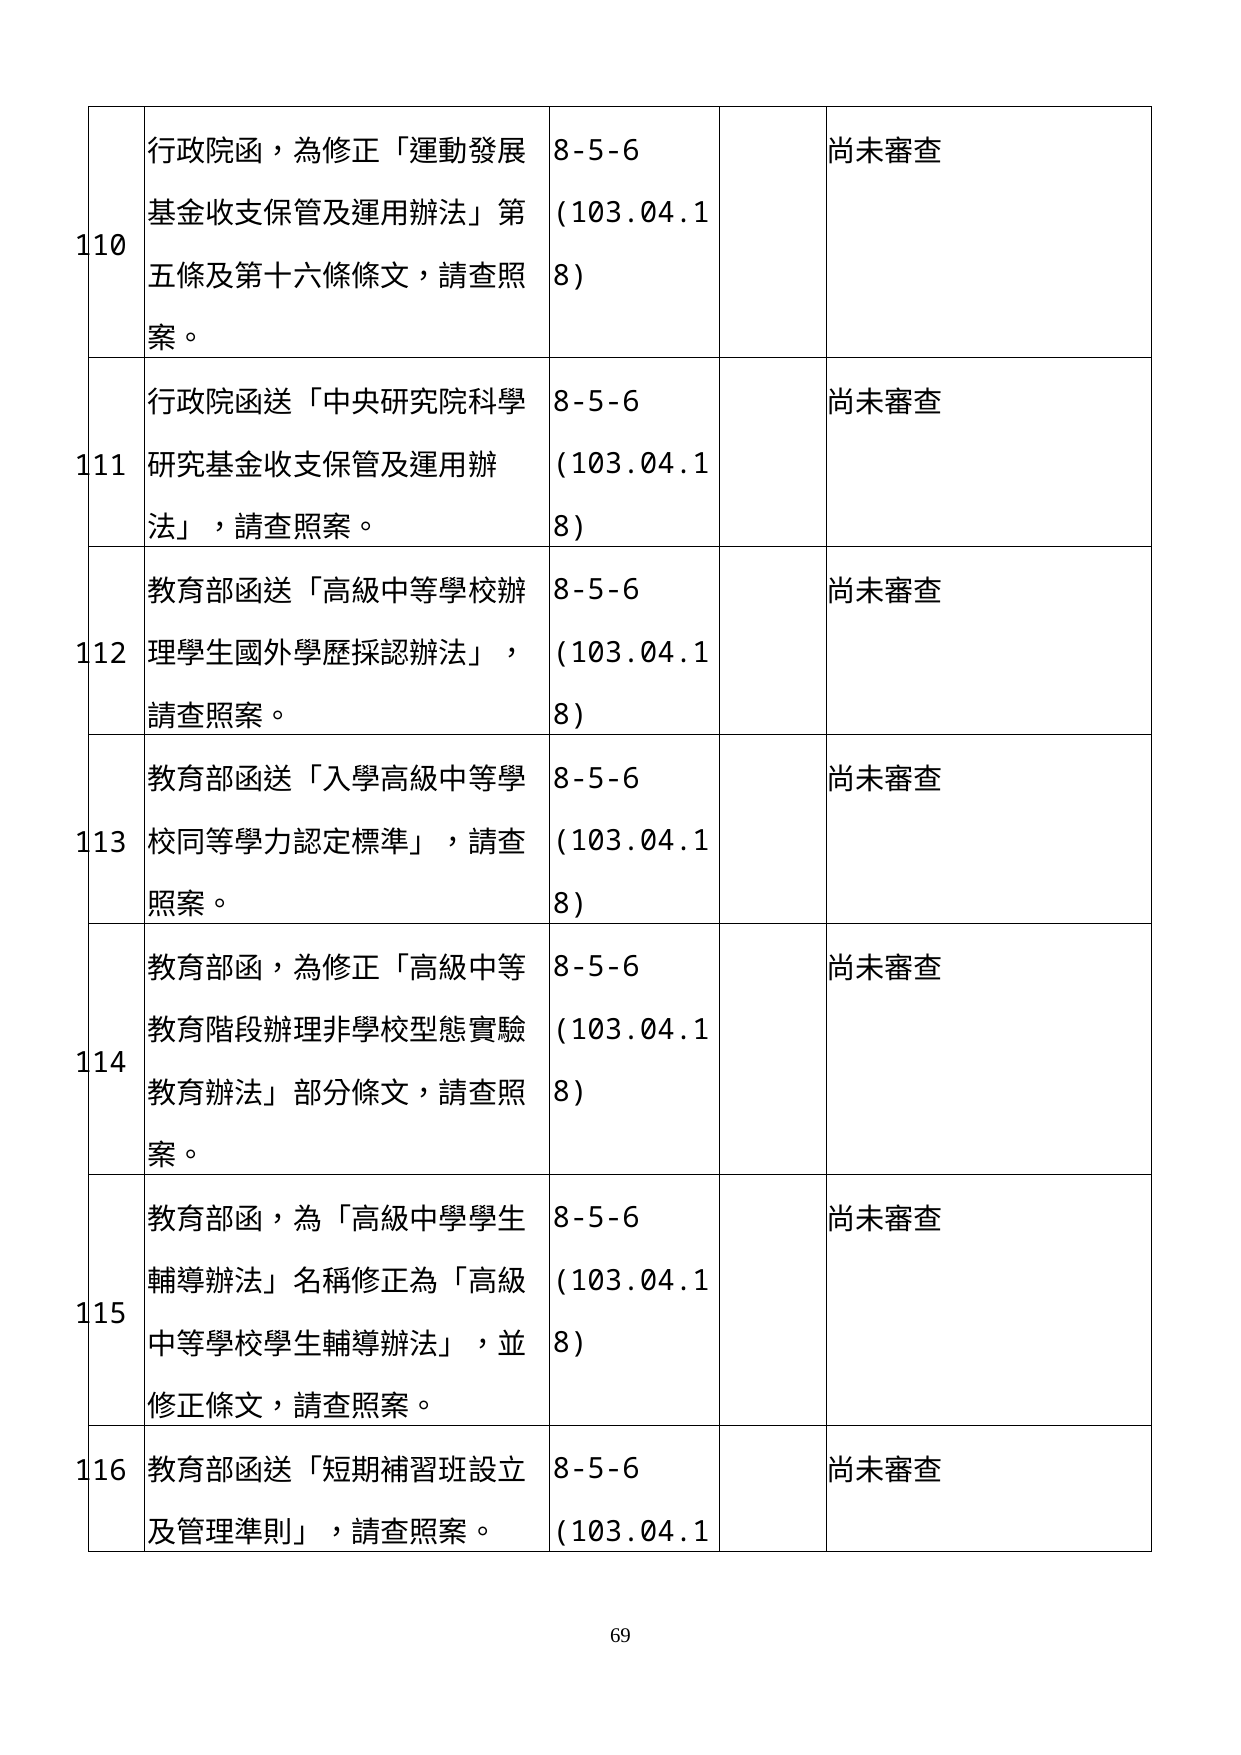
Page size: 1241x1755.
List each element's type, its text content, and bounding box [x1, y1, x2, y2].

table_cell [720, 924, 826, 1174]
table_cell 8-5-6 (103.04.18) [550, 1175, 719, 1425]
table_cell 8-5-6 (103.04.18) [550, 924, 719, 1174]
table_cell 尚未審查 [827, 1426, 1151, 1551]
table_cell 8-5-6 (103.04.1 [550, 1426, 719, 1551]
table_cell [89, 1175, 144, 1425]
table_cell 行政院函，為修正「運動發展基金收支保管及運用辦法」第五條及第十六條條文，請查照案。 [145, 107, 549, 357]
table_cell 尚未審查 [827, 1175, 1151, 1425]
table_cell [720, 1426, 826, 1551]
table_cell 尚未審查 [827, 358, 1151, 546]
table_cell 教育部函，為修正「高級中等教育階段辦理非學校型態實驗教育辦法」部分條文，請查照案。 [145, 924, 549, 1174]
table_cell 教育部函送「高級中等學校辦理學生國外學歷採認辦法」，請查照案。 [145, 547, 549, 734]
table_cell 教育部函送「入學高級中等學校同等學力認定標準」，請查照案。 [145, 735, 549, 923]
table_cell [720, 107, 826, 357]
table_cell 尚未審查 [827, 735, 1151, 923]
table_cell 8-5-6 (103.04.18) [550, 107, 719, 357]
table_cell [89, 107, 144, 357]
table_cell 教育部函送「短期補習班設立及管理準則」，請查照案。 [145, 1426, 549, 1551]
table_cell 8-5-6 (103.04.18) [550, 735, 719, 923]
table_cell [89, 924, 144, 1174]
table_cell [720, 735, 826, 923]
table_cell [89, 358, 144, 546]
table_cell 尚未審查 [827, 924, 1151, 1174]
table_cell [89, 735, 144, 923]
table_cell 8-5-6 (103.04.18) [550, 547, 719, 734]
table_cell [720, 358, 826, 546]
table_cell 8-5-6 (103.04.18) [550, 358, 719, 546]
table_cell 尚未審查 [827, 107, 1151, 357]
table_cell 尚未審查 [827, 547, 1151, 734]
table_cell [89, 1426, 144, 1551]
table_cell [720, 1175, 826, 1425]
table_cell 行政院函送「中央研究院科學研究基金收支保管及運用辦法」，請查照案。 [145, 358, 549, 546]
table_cell [720, 547, 826, 734]
table_cell [89, 547, 144, 734]
table_cell 教育部函，為「高級中學學生輔導辦法」名稱修正為「高級中等學校學生輔導辦法」，並修正條文，請查照案。 [145, 1175, 549, 1425]
